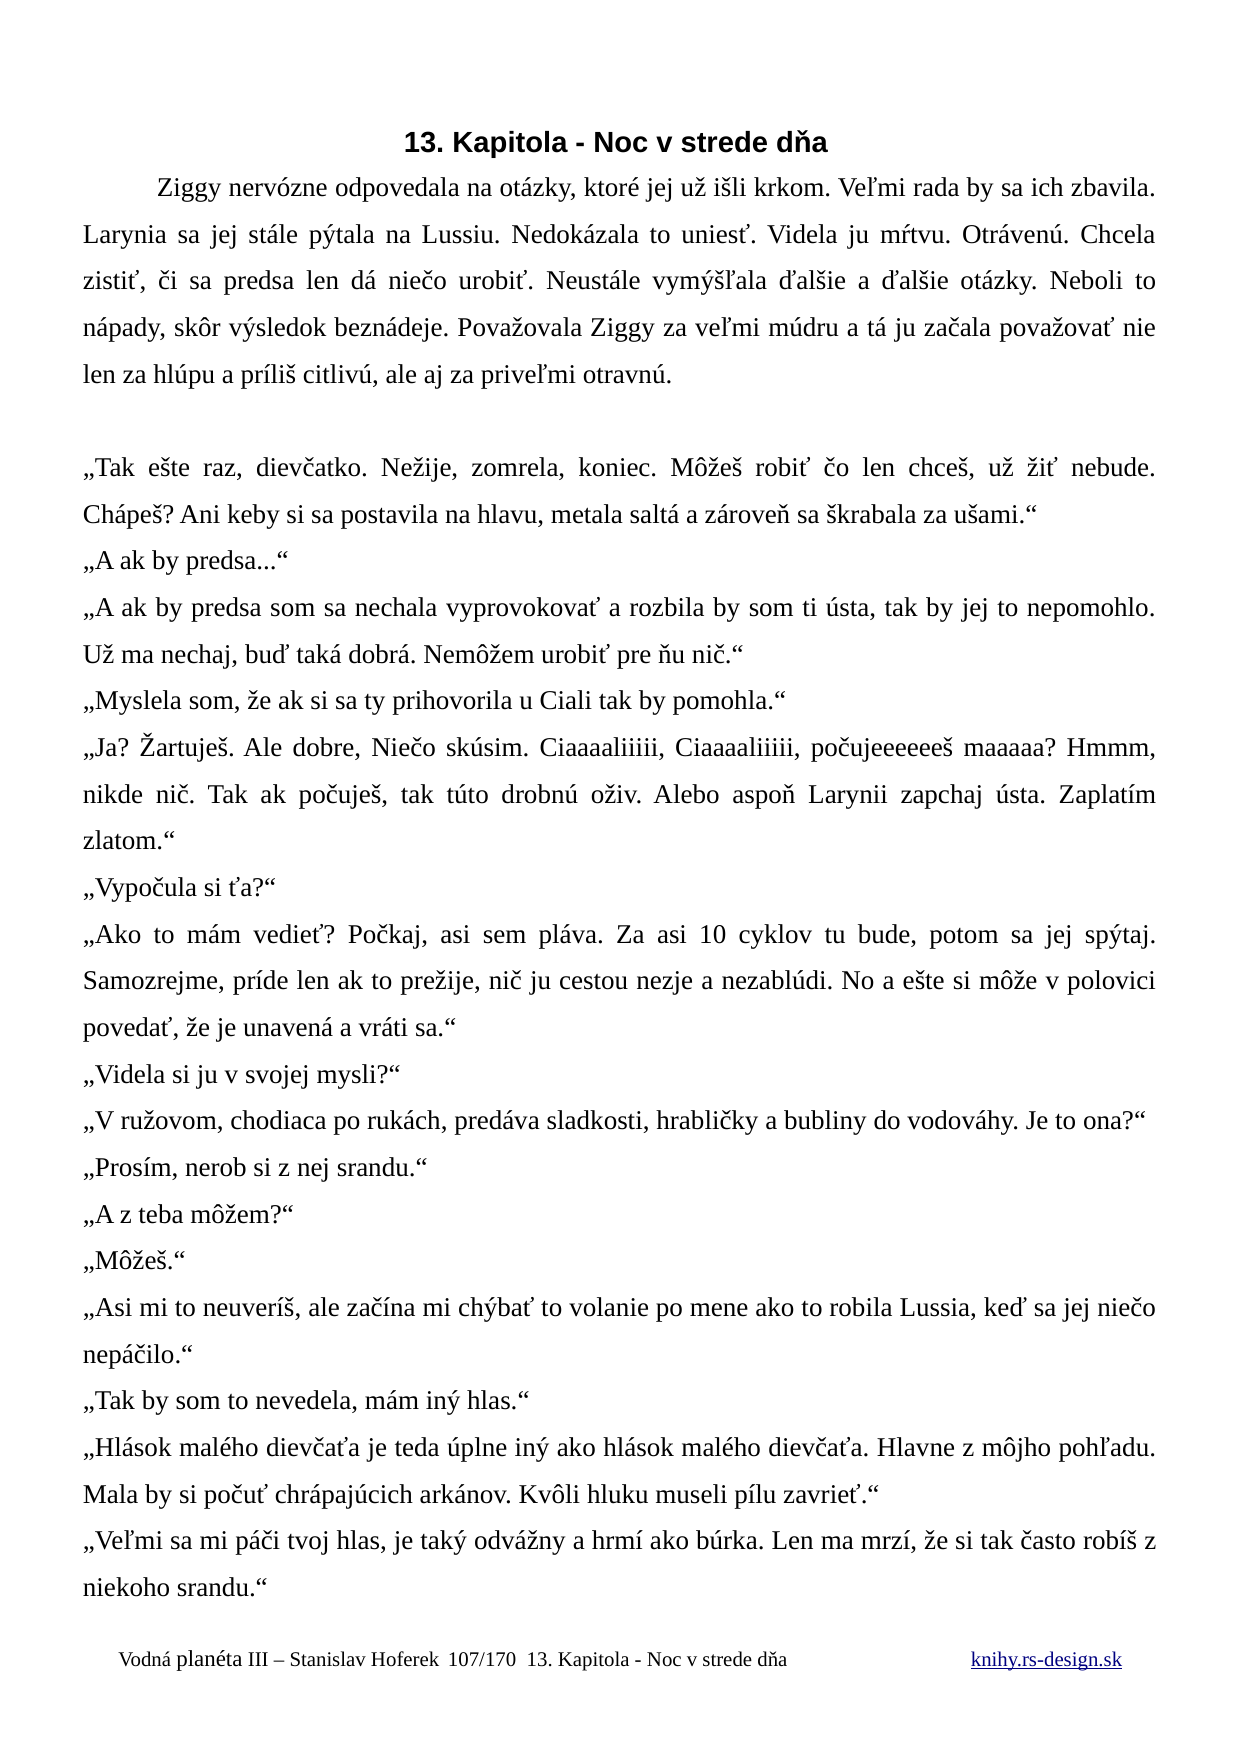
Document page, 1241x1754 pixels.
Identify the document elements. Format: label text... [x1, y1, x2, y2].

text „V ružovom, chodiaca po rukách, predáva sladkosti, hrabličky a bubliny do vodováhy. Je to ona?“ [83, 1104, 1157, 1136]
text „Tak ešte raz, dievčatko. Nežije, zomrela, koniec. Môžeš robiť čo len chceš, už žiť nebude. Chápeš? Ani keby si sa postavila na hlavu, metala saltá a zároveň sa škrabala za ušami.“ [83, 451, 1157, 529]
text „Asi mi to neuveríš, ale začína mi chýbať to volanie po mene ako to robila Lussia, keď sa jej niečo nepáčilo.“ [83, 1291, 1157, 1369]
text „Myslela som, že ak si sa ty prihovorila u Ciali tak by pomohla.“ [83, 684, 1157, 716]
text „Môžeš.“ [83, 1244, 1157, 1276]
text „Veľmi sa mi páči tvoj hlas, je taký odvážny a hrmí ako búrka. Len ma mrzí, že si tak často robíš z niekoho srandu.“ [83, 1524, 1157, 1602]
text „Hlások malého dievčaťa je teda úplne iný ako hlások malého dievčaťa. Hlavne z môjho pohľadu. Mala by si počuť chrápajúcich arkánov. Kvôli hluku museli pílu zavrieť.“ [83, 1431, 1157, 1509]
text „Vypočula si ťa?“ [83, 871, 1157, 902]
text „A z teba môžem?“ [83, 1198, 1157, 1229]
text „Ako to mám vedieť? Počkaj, asi sem pláva. Za asi 10 cyklov tu bude, potom sa jej spýtaj. Samozrejme, príde len ak to prežije, nič ju cestou nezje a nezablúdi. No a ešte si môže v polovici povedať, že je unavená a vráti sa.“ [83, 918, 1157, 1042]
text „Tak by som to nevedela, mám iný hlas.“ [83, 1384, 1157, 1416]
text „A ak by predsa...“ [83, 544, 1157, 576]
text „Ja? Žartuješ. Ale dobre, Niečo skúsim. Ciaaaaliiiii, Ciaaaaliiiii, počujeeeeeeš maaaaa? Hmmm, nikde nič. Tak ak počuješ, tak túto drobnú oživ. Alebo aspoň Larynii zapchaj ústa. Zaplatím zlatom.“ [83, 731, 1157, 856]
text „Videla si ju v svojej mysli?“ [83, 1058, 1157, 1089]
subtitle 13. Kapitola - Noc v strede dňa [83, 125, 1157, 159]
text „A ak by predsa som sa nechala vyprovokovať a rozbila by som ti ústa, tak by jej to nepomohlo. Už ma nechaj, buď taká dobrá. Nemôžem urobiť pre ňu nič.“ [83, 591, 1157, 669]
text Ziggy nervózne odpovedala na otázky, ktoré jej už išli krkom. Veľmi rada by sa ich zbavila. Larynia sa jej stále pýtala na Lussiu. Nedokázala to uniesť. Videla ju mŕtvu. Otrávenú. Chcela zistiť, či sa predsa len dá niečo urobiť. Neustále vymýšľala ďalšie a ďalšie otázky. Neboli to nápady, skôr výsledok beznádeje. Považovala Ziggy za veľmi múdru a tá ju začala považovať nie len za hlúpu a príliš citlivú, ale aj za priveľmi otravnú. [83, 171, 1157, 389]
text „Prosím, nerob si z nej srandu.“ [83, 1151, 1157, 1182]
